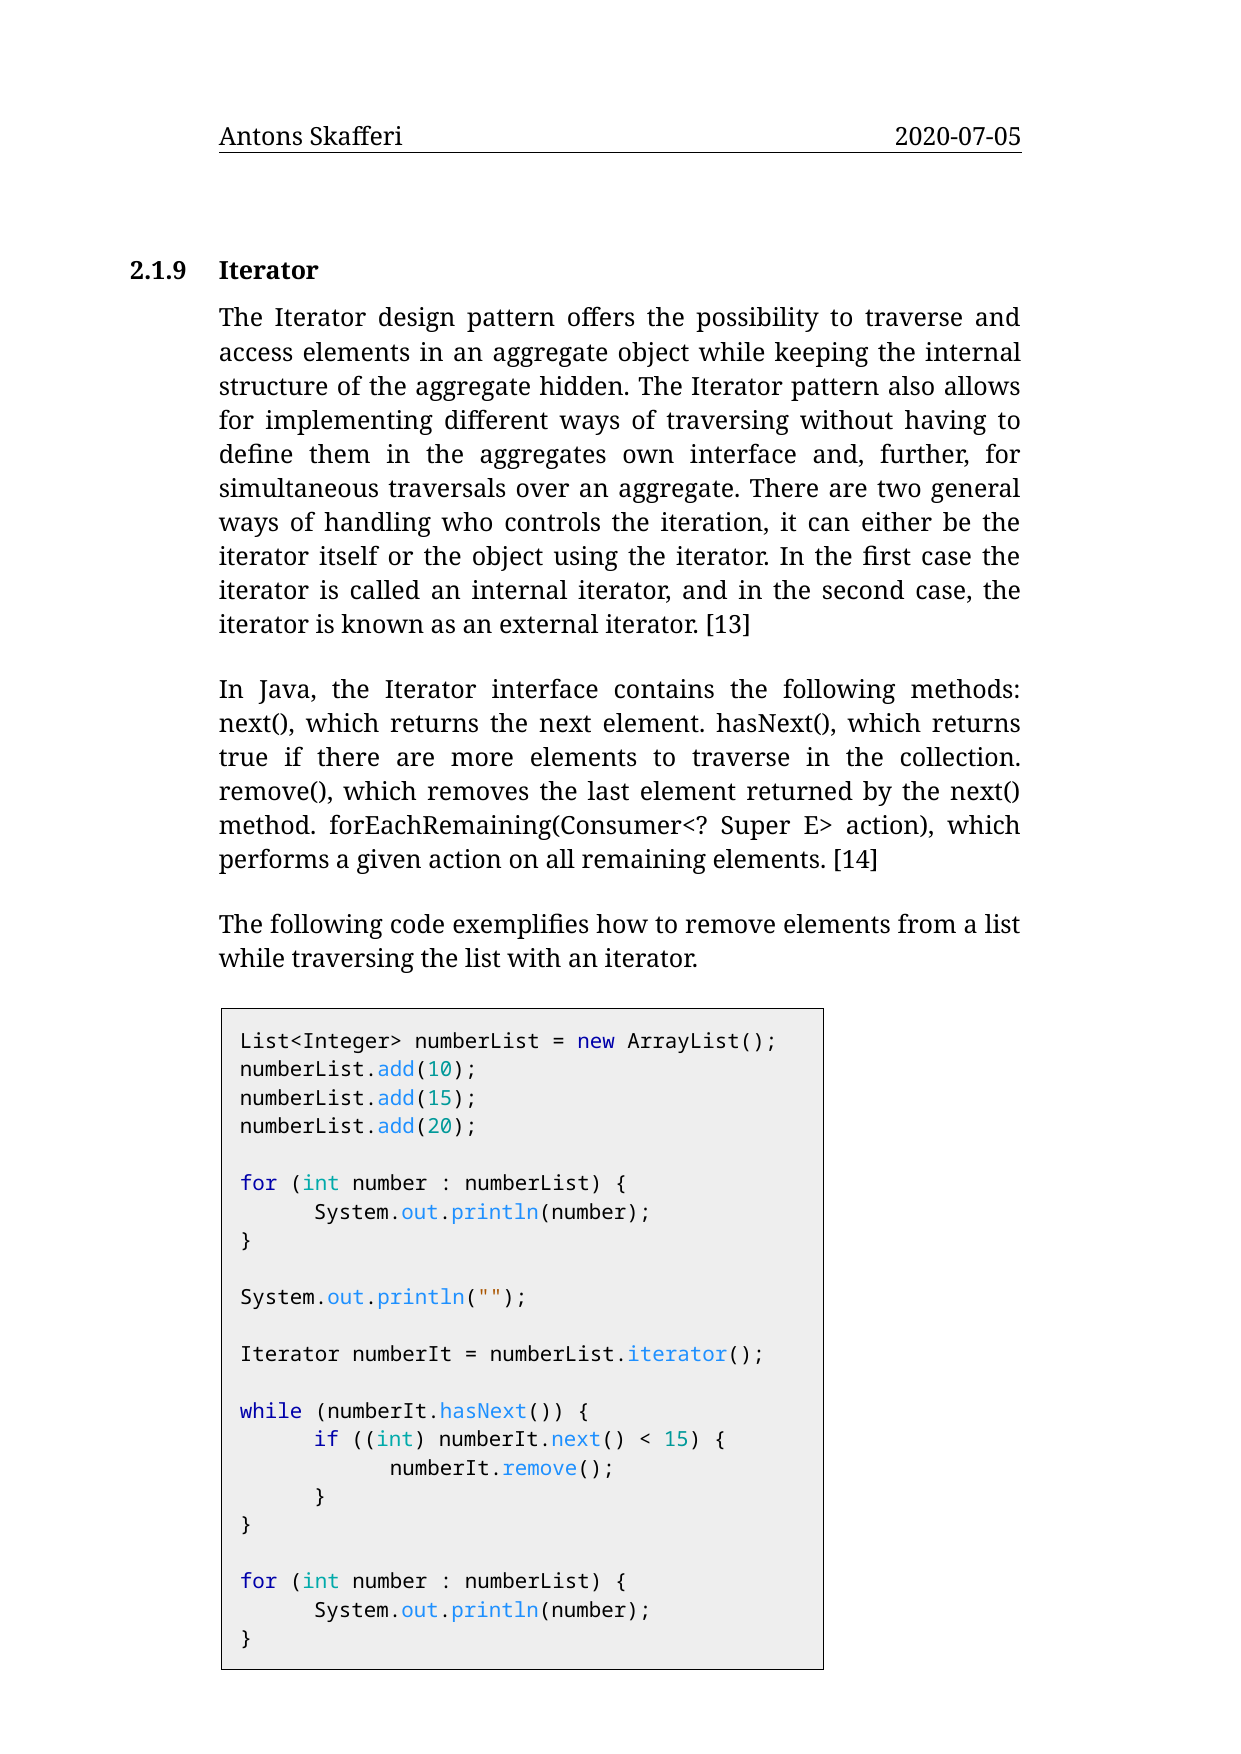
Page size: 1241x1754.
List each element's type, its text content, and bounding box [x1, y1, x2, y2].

text The Iterator design pattern offers the possibility to traverse and access elements in an aggregate object while keeping the internal structure of the aggregate hidden. The Iterator pattern also allows for implementing different ways of traversing without having to define them in the aggregates own interface and, further, for simultaneous traversals over an aggregate. There are two general ways of handling who controls the iteration, it can either be the iterator itself or the object using the iterator. In the first case the iterator is called an internal iterator, and in the second case, the iterator is known as an external iterator. [13] [218, 300, 1022, 641]
text In Java, the Iterator interface contains the following methods: next(), which returns the next element. hasNext(), which returns true if there are more elements to traverse in the collection. remove(), which removes the last element returned by the next() method. forEachRemaining(Consumer<? Super E> action), which performs a given action on all remaining elements. [14] [218, 671, 1022, 876]
text The following code exemplifies how to remove elements from a list while traversing the list with an iterator. [218, 907, 1022, 975]
subtitle Iterator [130, 253, 1022, 287]
